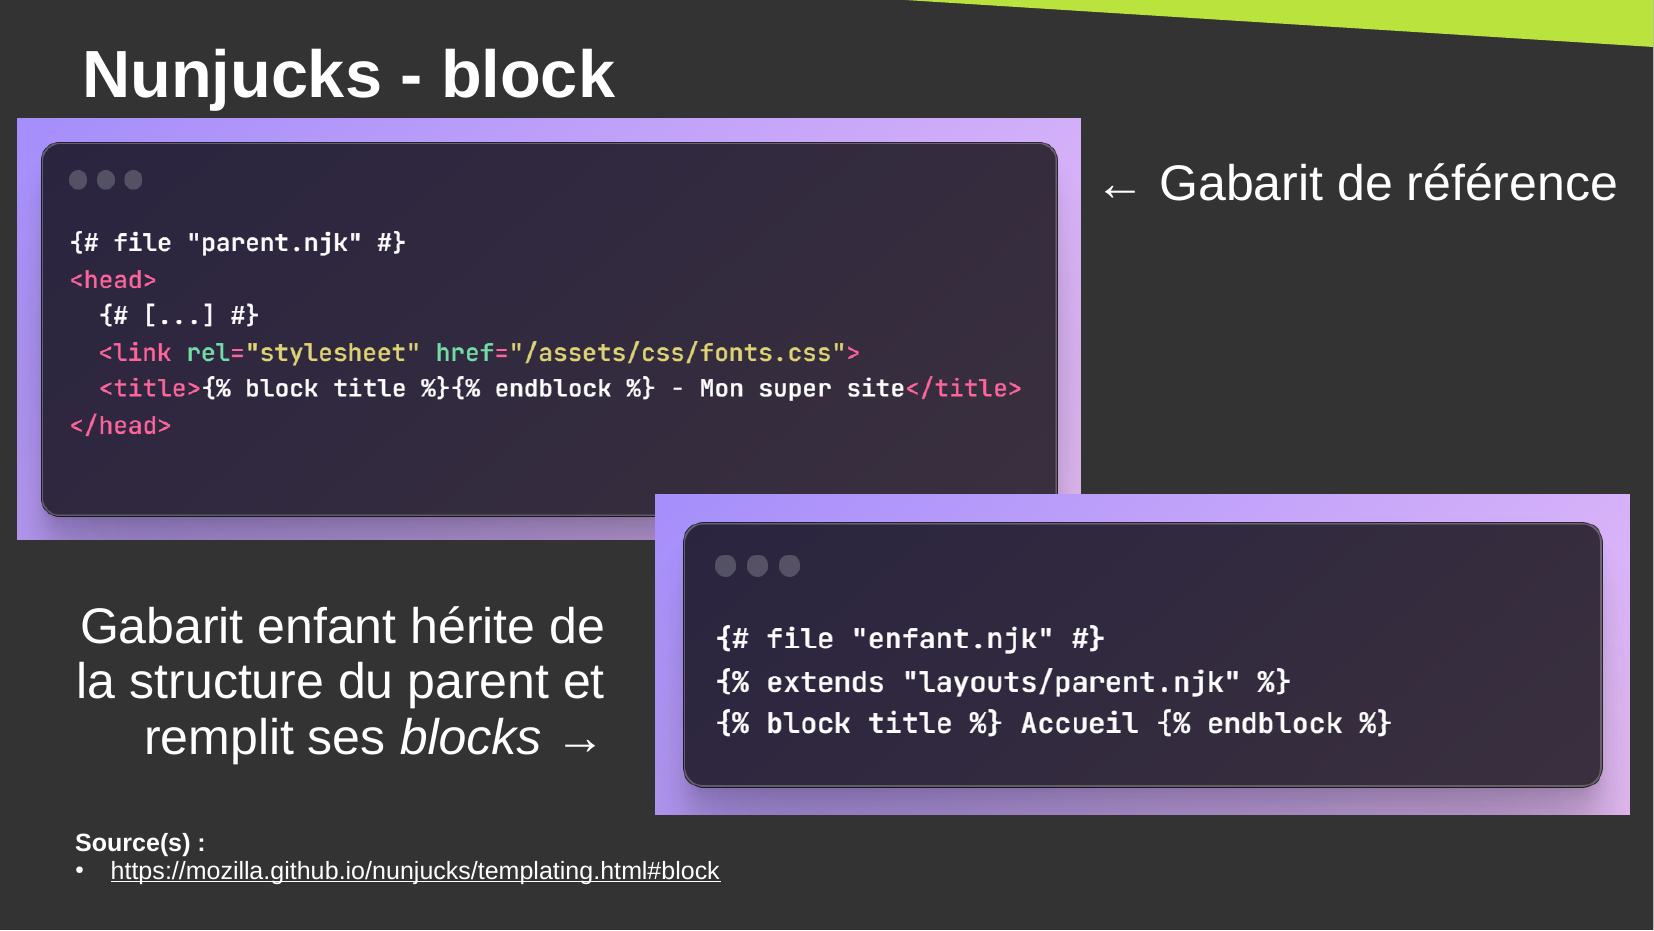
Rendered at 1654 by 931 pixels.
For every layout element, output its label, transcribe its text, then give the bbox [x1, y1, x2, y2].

text_box [905, 0, 1654, 48]
text_box Gabarit enfant hérite de la structure du parent et remplit ses blocks → [29, 590, 621, 773]
picture [17, 118, 1630, 815]
text_box Source(s) : https://mozilla.github.io/nunjucks/templating.html#block [60, 821, 1546, 931]
title Nunjucks - block [82, 37, 1571, 112]
text_box ← Gabarit de référence [1081, 147, 1642, 219]
